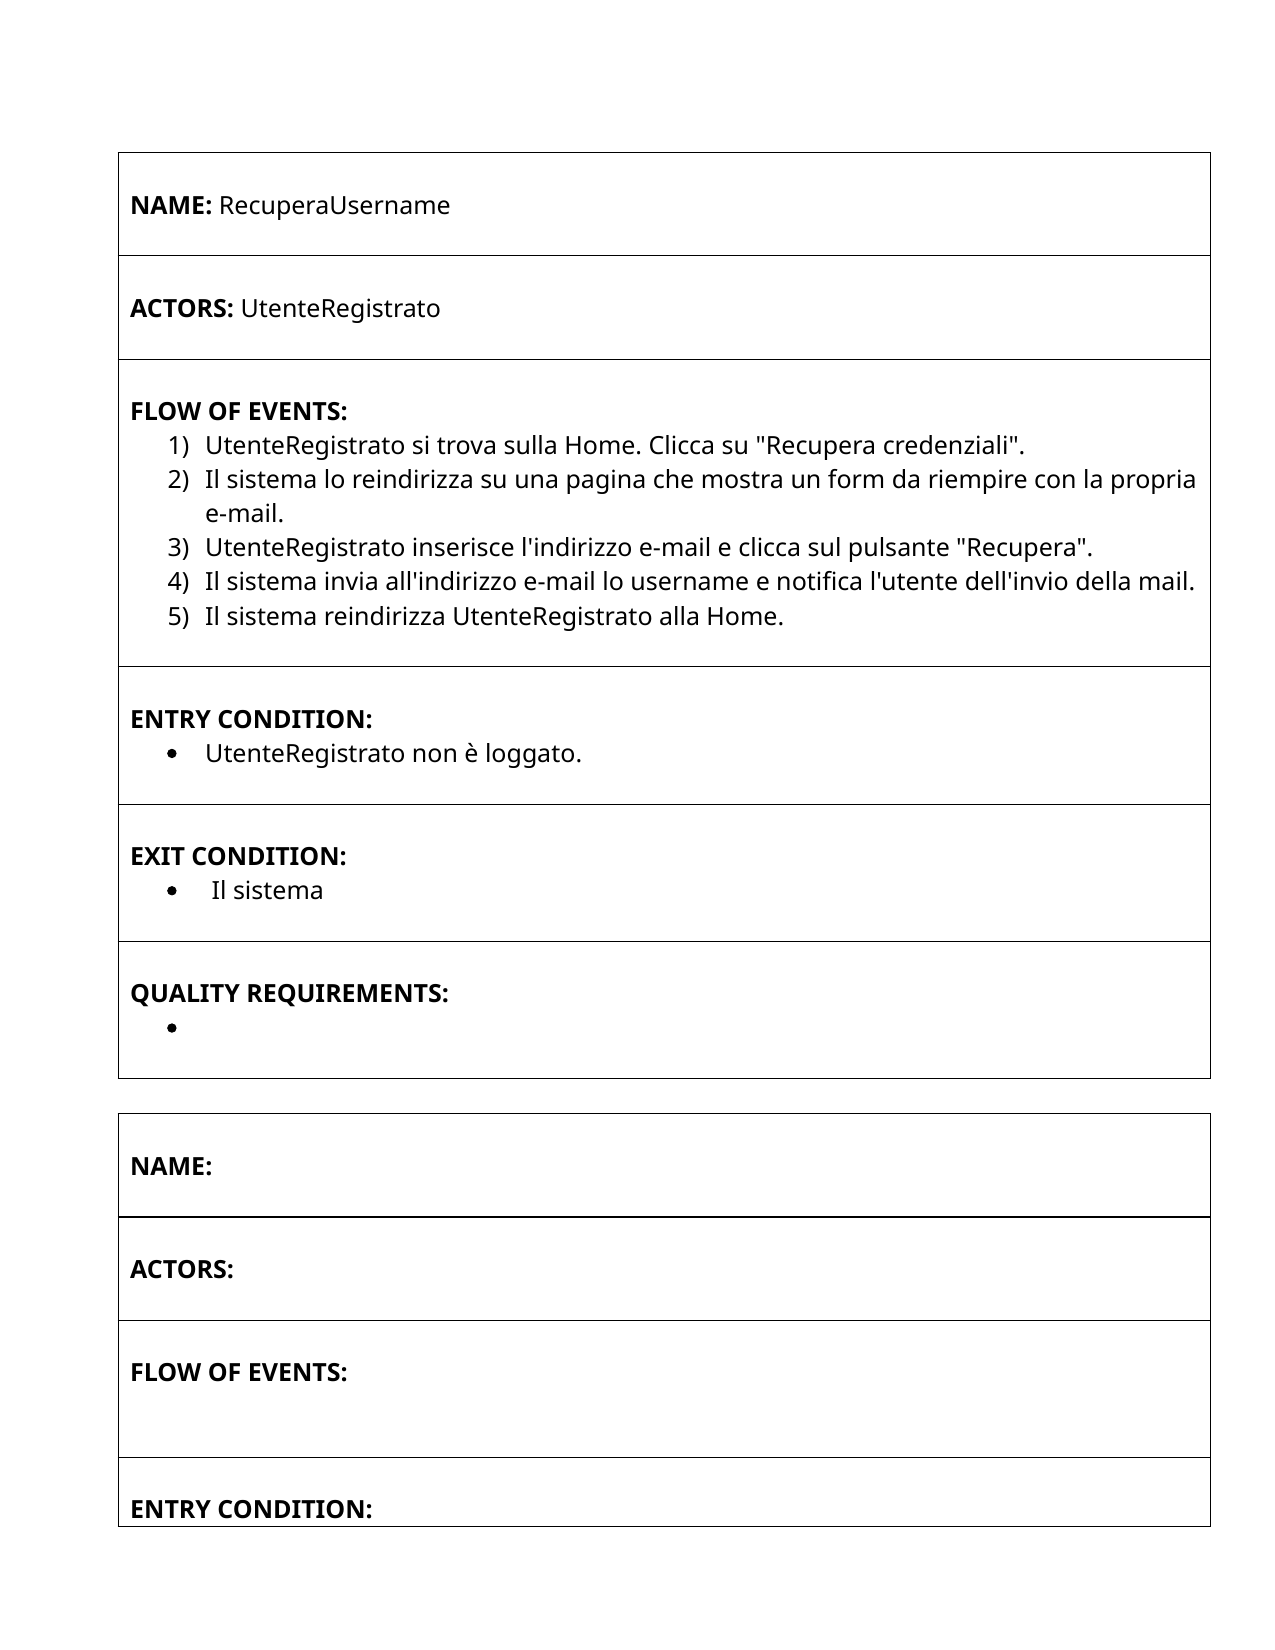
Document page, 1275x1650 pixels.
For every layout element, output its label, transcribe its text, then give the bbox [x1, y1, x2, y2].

table_cell ACTORS: [119, 1218, 1210, 1320]
table_cell ACTORS: UtenteRegistrato [119, 256, 1210, 359]
table_header NAME: [119, 1114, 1210, 1216]
table_cell FLOW OF EVENTS: UtenteRegistrato si trova sulla Home. Clicca su "Recupera credenziali". Il sistema lo reindirizza su una pagina che mostra un form da riempire con la propria e-mail. UtenteRegistrato inserisce l'indirizzo e-mail e clicca sul pulsante "Recupera". Il sistema invia all'indirizzo e-mail lo username e notifica l'utente dell'invio della mail. Il sistema reindirizza UtenteRegistrato alla Home. [119, 360, 1210, 666]
table_cell ENTRY CONDITION: UtenteRegistrato non è loggato. [119, 667, 1210, 803]
table_cell FLOW OF EVENTS: [119, 1321, 1210, 1457]
table_cell EXIT CONDITION: Il sistema [119, 805, 1210, 941]
table_cell ENTRY CONDITION: [119, 1458, 1210, 1526]
table_cell QUALITY REQUIREMENTS: [119, 942, 1210, 1078]
table_header NAME: RecuperaUsername [119, 153, 1210, 255]
